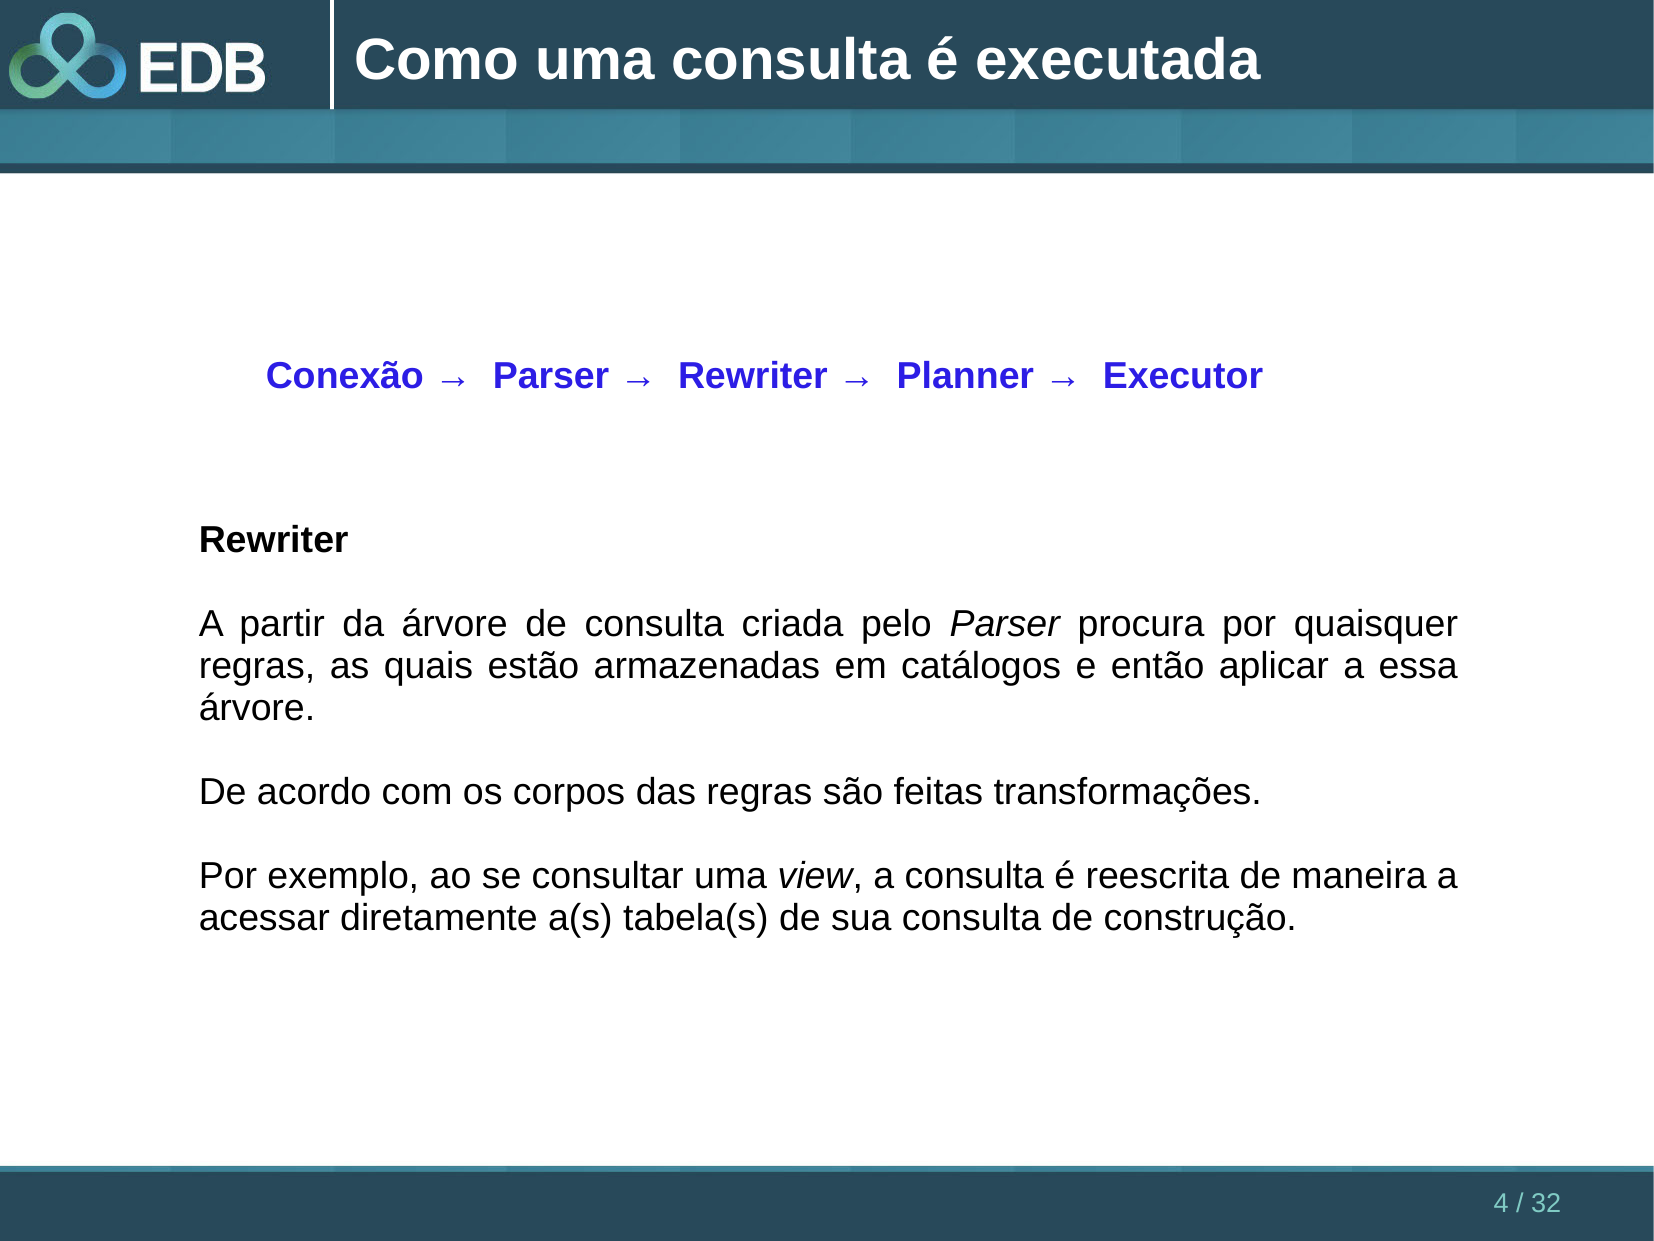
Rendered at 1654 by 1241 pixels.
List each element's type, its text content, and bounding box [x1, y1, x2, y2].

list Conexão → Parser → Rewriter → Planner → Executor [265, 354, 1306, 408]
title Como uma consulta é executada [354, 26, 1595, 92]
picture [0, 0, 1654, 1241]
text_box Rewriter A partir da árvore de consulta criada pelo Parser procura por quaisquer regras, as quais estão armazenadas em catálogos e então aplicar a essa árvore. De acordo com os corpos das regras são feitas transformações. Por exemplo, ao se consultar uma view, a consulta é reescrita de maneira a acessar diretamente a(s) tabela(s) de sua consulta de construção. [184, 510, 1473, 946]
